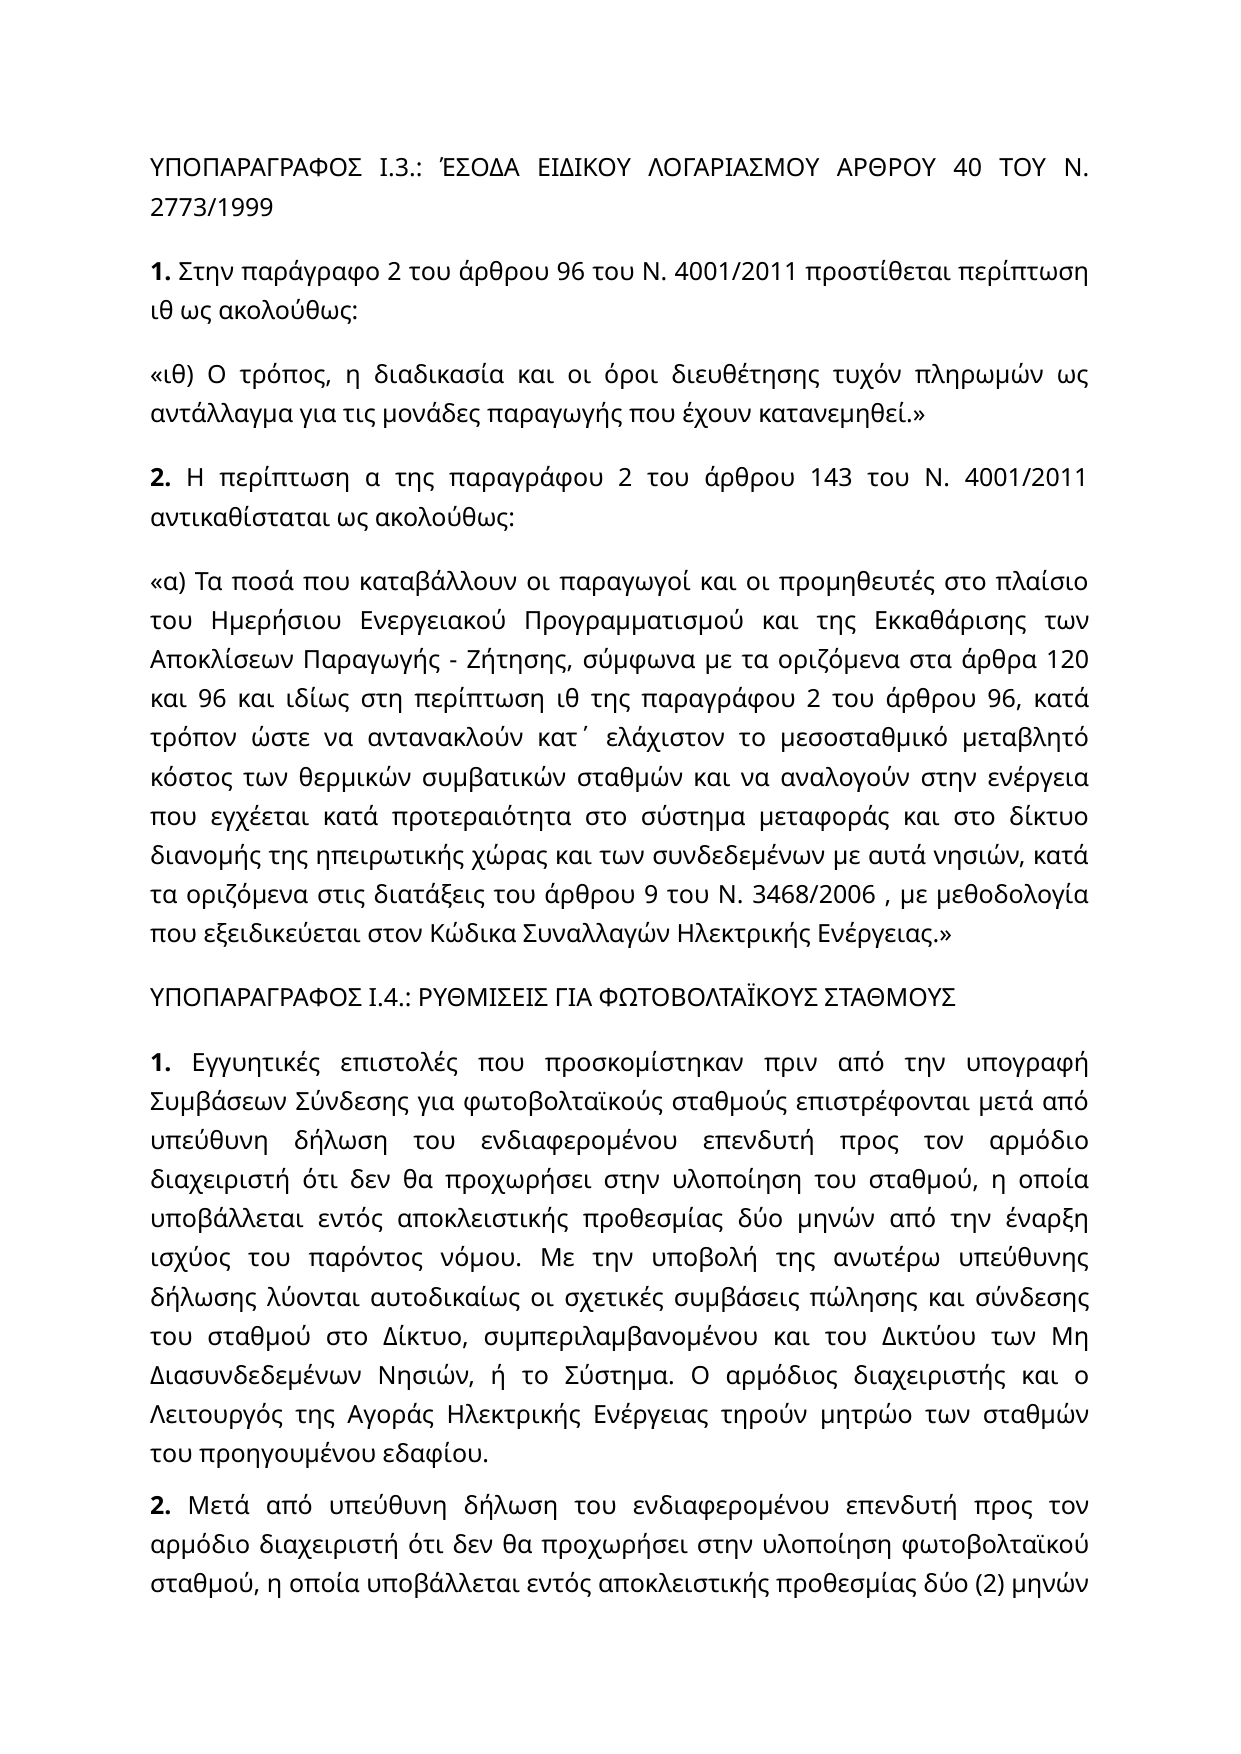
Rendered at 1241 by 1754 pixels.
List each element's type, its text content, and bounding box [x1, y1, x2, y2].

text 2. Μετά από υπεύθυνη δήλωση του ενδιαφερομένου επενδυτή προς τον αρμόδιο διαχειριστή ότι δεν θα προχωρήσει στην υλοποίηση φωτοβολταϊκού σταθμού, η οποία υποβάλλεται εντός αποκλειστικής προθεσμίας δύο (2) μηνών [150, 1487, 1090, 1600]
text 1. Στην παράγραφο 2 του άρθρου 96 του Ν. 4001/2011 προστίθεται περίπτωση ιθ ως ακολούθως: [150, 253, 1090, 327]
text «ιθ) Ο τρόπος, η διαδικασία και οι όροι διευθέτησης τυχόν πληρωμών ως αντάλλαγμα για τις μονάδες παραγωγής που έχουν κατανεμηθεί.» [150, 357, 1090, 430]
text 1. Εγγυητικές επιστολές που προσκομίστηκαν πριν από την υπογραφή Συμβάσεων Σύνδεσης για φωτοβολταϊκούς σταθμούς επιστρέφονται μετά από υπεύθυνη δήλωση του ενδιαφερομένου επενδυτή προς τον αρμόδιο διαχειριστή ότι δεν θα προχωρήσει στην υλοποίηση του σταθμού, η οποία υποβάλλεται εντός αποκλειστικής προθεσμίας δύο μηνών από την έναρξη ισχύος του παρόντος νόμου. Με την υποβολή της ανωτέρω υπεύθυνης δήλωσης λύονται αυτοδικαίως οι σχετικές συμβάσεις πώλησης και σύνδεσης του σταθμού στο Δίκτυο, συμπεριλαμβανομένου και του Δικτύου των Μη Διασυνδεδεμένων Νησιών, ή το Σύστημα. Ο αρμόδιος διαχειριστής και ο Λειτουργός της Αγοράς Ηλεκτρικής Ενέργειας τηρούν μητρώο των σταθμών του προηγουμένου εδαφίου. [150, 1044, 1090, 1470]
text ΥΠΟΠΑΡΑΓΡΑΦΟΣ Ι.4.: ΡΥΘΜΙΣΕΙΣ ΓΙΑ ΦΩΤΟΒΟΛΤΑΪΚΟΥΣ ΣΤΑΘΜΟΥΣ [150, 980, 1090, 1014]
text ΥΠΟΠΑΡΑΓΡΑΦΟΣ Ι.3.: ΈΣΟΔΑ ΕΙΔΙΚΟΥ ΛΟΓΑΡΙΑΣΜΟΥ ΑΡΘΡΟΥ 40 ΤΟΥ Ν. 2773/1999 [150, 150, 1090, 223]
text «α) Τα ποσά που καταβάλλουν οι παραγωγοί και οι προμηθευτές στο πλαίσιο του Ημερήσιου Ενεργειακού Προγραμματισμού και της Εκκαθάρισης των Αποκλίσεων Παραγωγής - Ζήτησης, σύμφωνα με τα οριζόμενα στα άρθρα 120 και 96 και ιδίως στη περίπτωση ιθ της παραγράφου 2 του άρθρου 96, κατά τρόπον ώστε να αντανακλούν κατ΄ ελάχιστον το μεσοσταθμικό μεταβλητό κόστος των θερμικών συμβατικών σταθμών και να αναλογούν στην ενέργεια που εγχέεται κατά προτεραιότητα στο σύστημα μεταφοράς και στο δίκτυο διανομής της ηπειρωτικής χώρας και των συνδεδεμένων με αυτά νησιών, κατά τα οριζόμενα στις διατάξεις του άρθρου 9 του Ν. 3468/2006 , με μεθοδολογία που εξειδικεύεται στον Κώδικα Συναλλαγών Ηλεκτρικής Ενέργειας.» [150, 563, 1090, 950]
text 2. Η περίπτωση α της παραγράφου 2 του άρθρου 143 του Ν. 4001/2011 αντικαθίσταται ως ακολούθως: [150, 460, 1090, 533]
